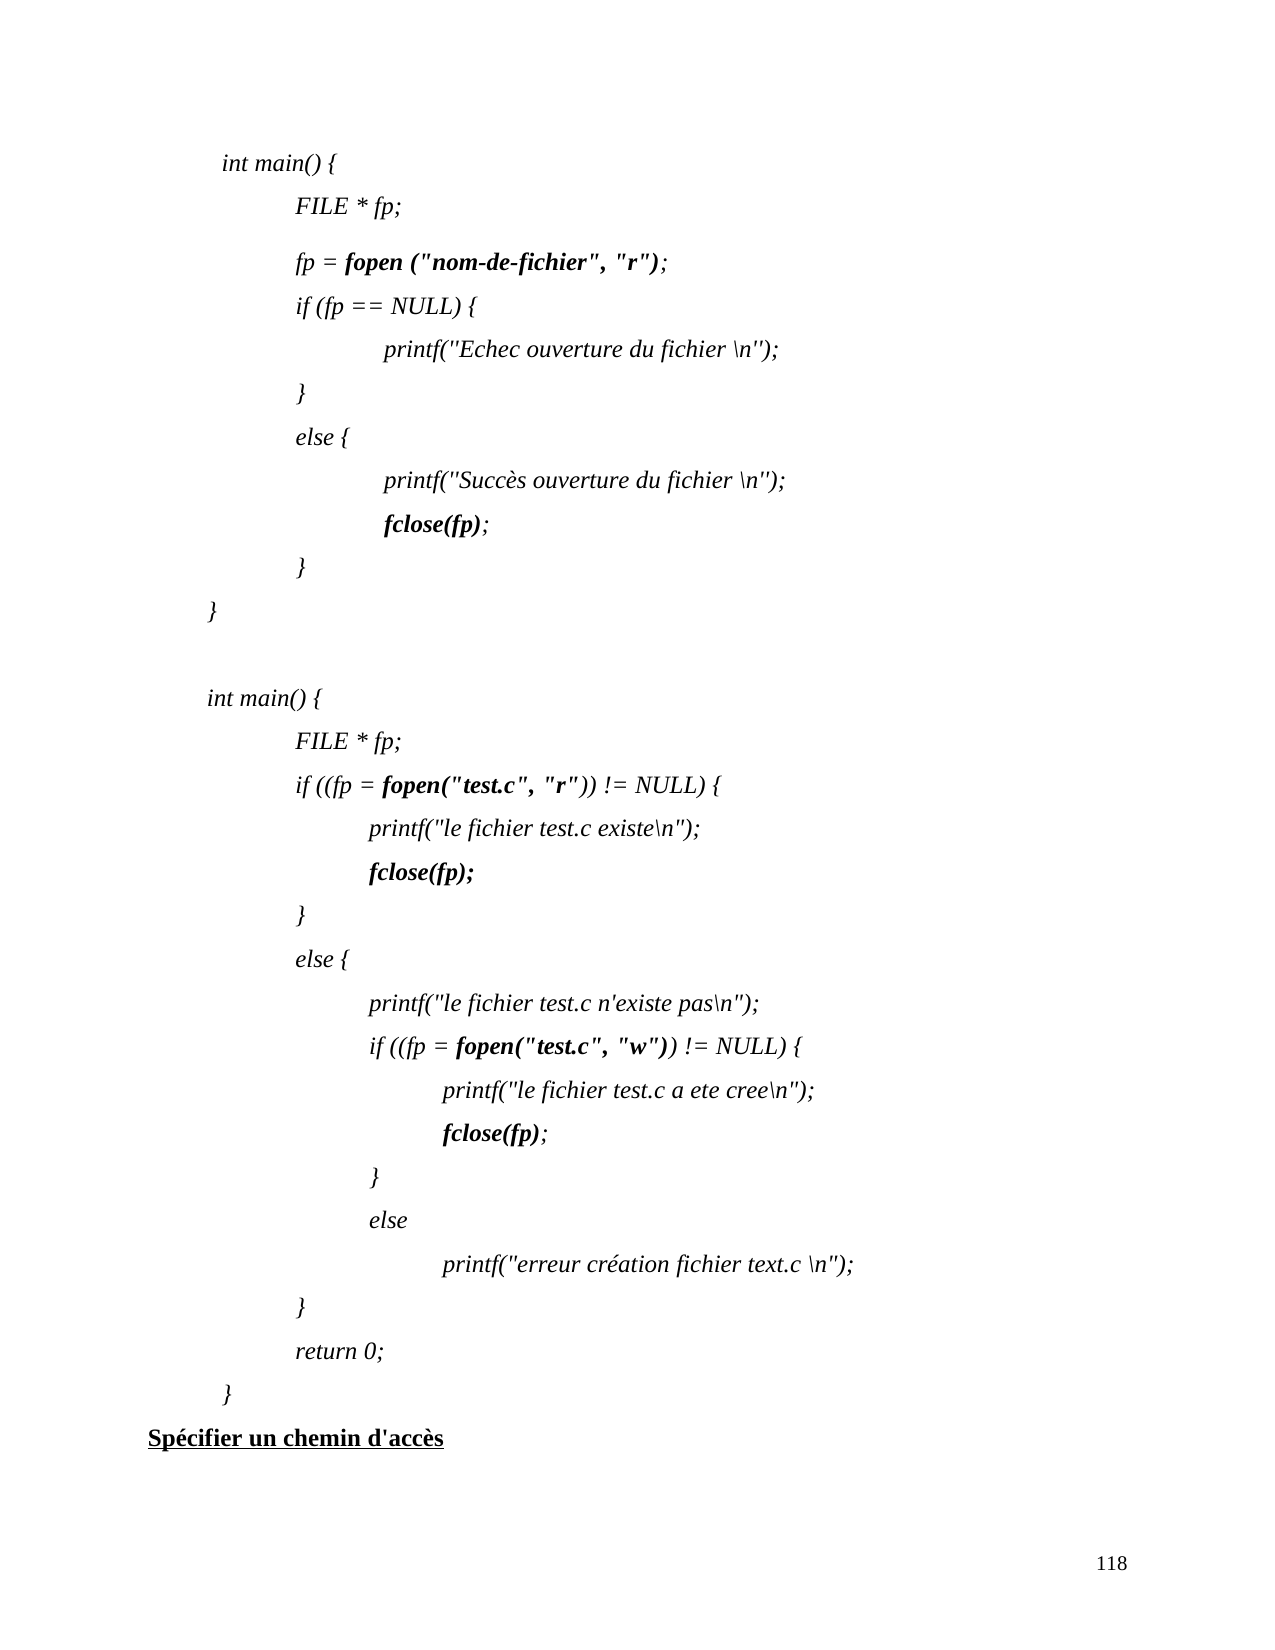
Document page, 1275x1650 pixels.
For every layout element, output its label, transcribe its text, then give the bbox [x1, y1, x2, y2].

text int main() { [207, 683, 1127, 712]
text } [221, 1379, 1127, 1408]
text if ((fp = fopen("test.c", "r")) != NULL) { [295, 770, 1127, 799]
text } [221, 900, 1127, 929]
text else { [221, 944, 1127, 973]
text fclose(fp); [207, 508, 1127, 537]
text printf("le fichier test.c a ete cree\n"); [221, 1074, 1127, 1103]
text if ((fp = fopen("test.c", "w")) != NULL) { [221, 1031, 1127, 1060]
text Spécifier un chemin d'accès [148, 1423, 1127, 1452]
text else { [207, 421, 1127, 450]
text } [207, 552, 1127, 581]
text printf(''Succès ouverture du fichier \n''); [207, 465, 1127, 494]
text if (fp == NULL) { [207, 291, 1127, 320]
text } [221, 1162, 1127, 1191]
text fclose(fp); [221, 1118, 1127, 1147]
text } [221, 1292, 1127, 1321]
text int main() { [148, 148, 1127, 177]
text FILE * fp; [148, 191, 1127, 220]
text return 0; [221, 1336, 1127, 1365]
text printf(''Echec ouverture du fichier \n''); [207, 334, 1127, 363]
text printf("erreur création fichier text.c \n"); [221, 1249, 1127, 1278]
text printf("le fichier test.c existe\n"); [295, 813, 1127, 842]
text } [207, 378, 1127, 407]
text fp = fopen ("nom-de-fichier", "r"); [207, 247, 1127, 276]
text else [221, 1205, 1127, 1234]
text FILE * fp; [295, 726, 1127, 755]
text } [207, 596, 1127, 624]
text fclose(fp); [295, 857, 1127, 886]
text printf("le fichier test.c n'existe pas\n"); [221, 987, 1127, 1016]
